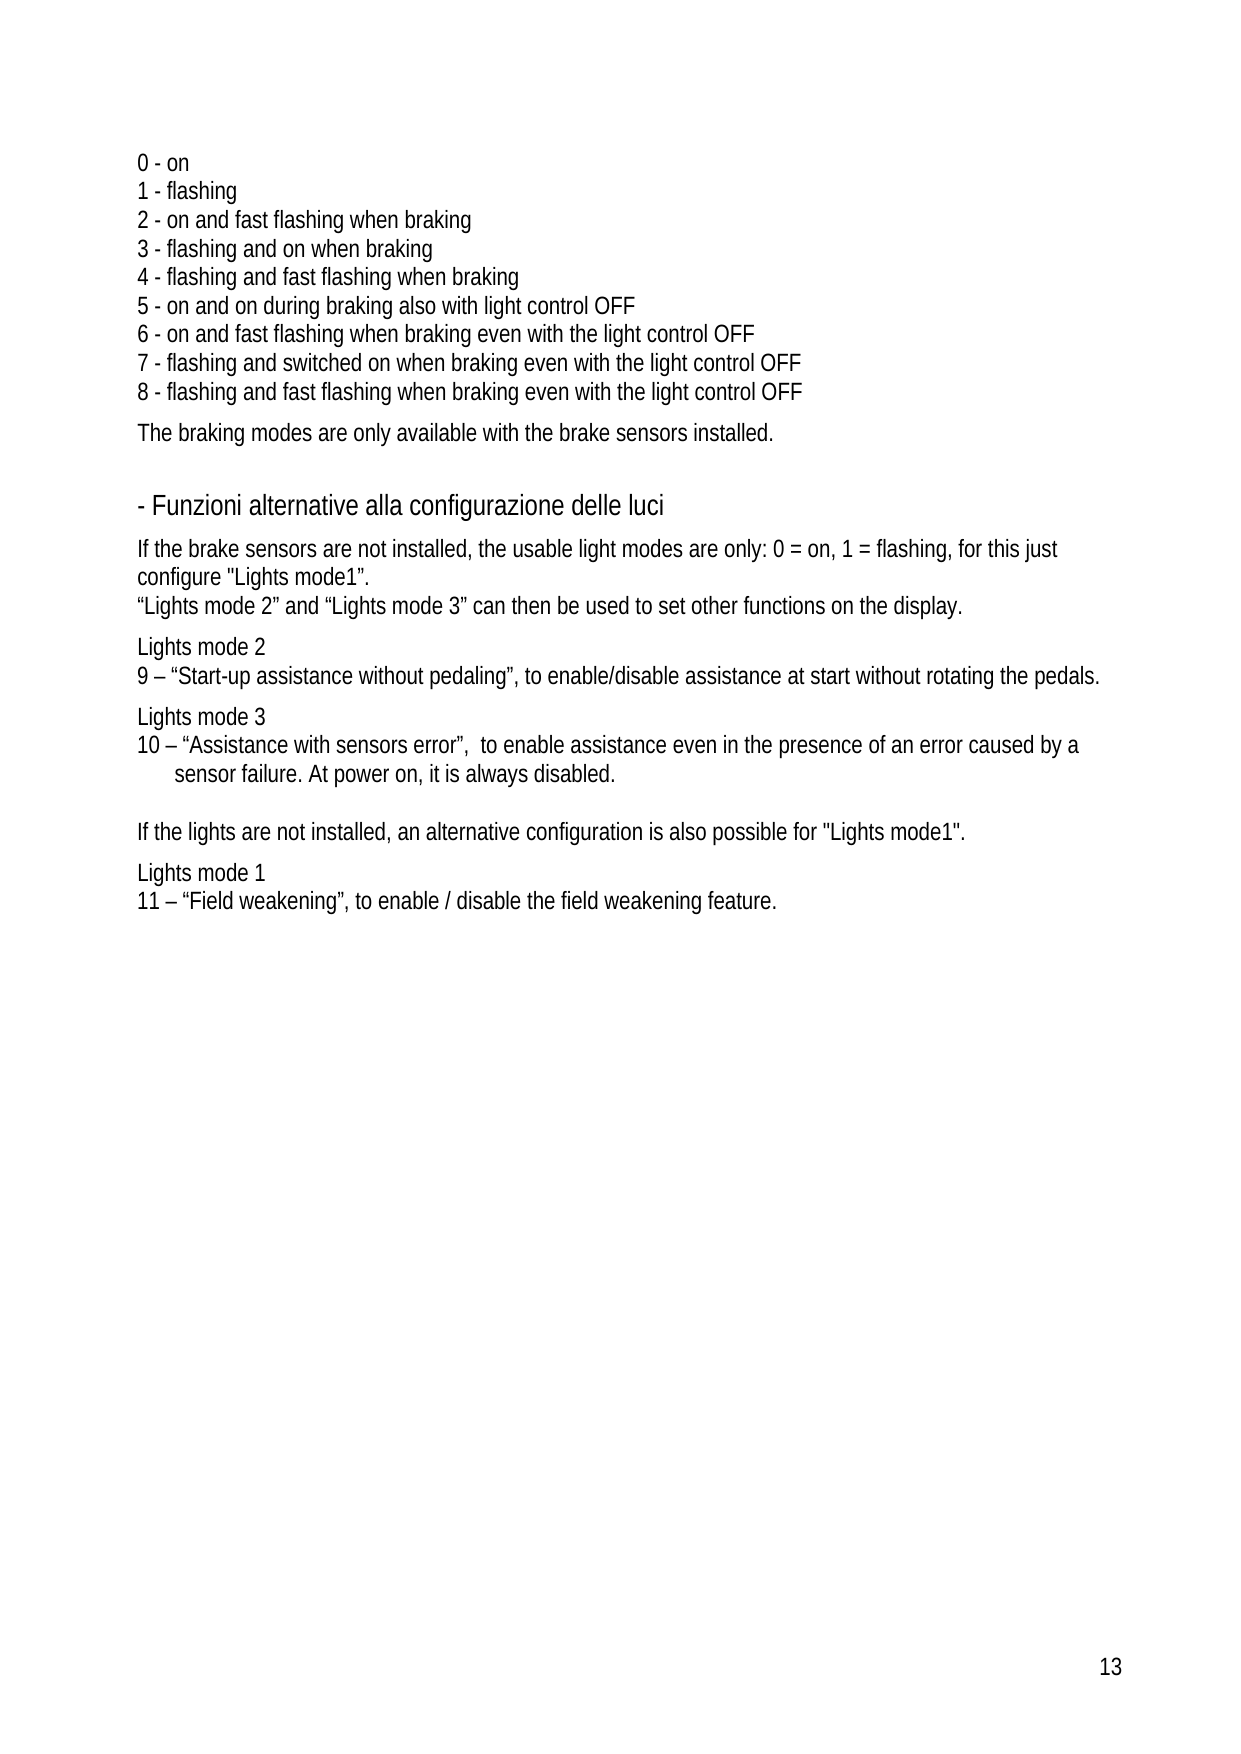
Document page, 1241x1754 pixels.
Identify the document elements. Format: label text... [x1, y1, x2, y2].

text 0 - on [137, 148, 1122, 176]
text 6 - on and fast flashing when braking even with the light control OFF [137, 319, 1122, 348]
text Lights mode 2 [137, 632, 1122, 661]
text If the brake sensors are not installed, the usable light modes are only: 0 = on, 1 = flashing, for this just configure "Lights mode1”. [137, 534, 1122, 591]
text 7 - flashing and switched on when braking even with the light control OFF [137, 348, 1122, 377]
text 3 - flashing and on when braking [137, 233, 1122, 262]
text The braking modes are only available with the brake sensors installed. [137, 418, 1122, 447]
text 11 – “Field weakening”, to enable / disable the field weakening feature. [137, 886, 1122, 915]
text 10 – “Assistance with sensors error”, to enable assistance even in the presence of an error caused by a sensor failure. At power on, it is always disabled. [137, 731, 1122, 788]
text Lights mode 1 [137, 858, 1122, 886]
text 4 - flashing and fast flashing when braking [137, 262, 1122, 291]
text If the lights are not installed, an alternative configuration is also possible for "Lights mode1". [137, 816, 1122, 845]
text - Funzioni alternative alla configurazione delle luci [137, 488, 1122, 521]
text 2 - on and fast flashing when braking [137, 205, 1122, 233]
text 9 – “Start-up assistance without pedaling”, to enable/disable assistance at start without rotating the pedals. [137, 661, 1122, 689]
text 8 - flashing and fast flashing when braking even with the light control OFF [137, 377, 1122, 405]
text 5 - on and on during braking also with light control OFF [137, 291, 1122, 319]
text 1 - flashing [137, 176, 1122, 205]
text Lights mode 3 [137, 702, 1122, 731]
text “Lights mode 2” and “Lights mode 3” can then be used to set other functions on the display. [137, 591, 1122, 619]
